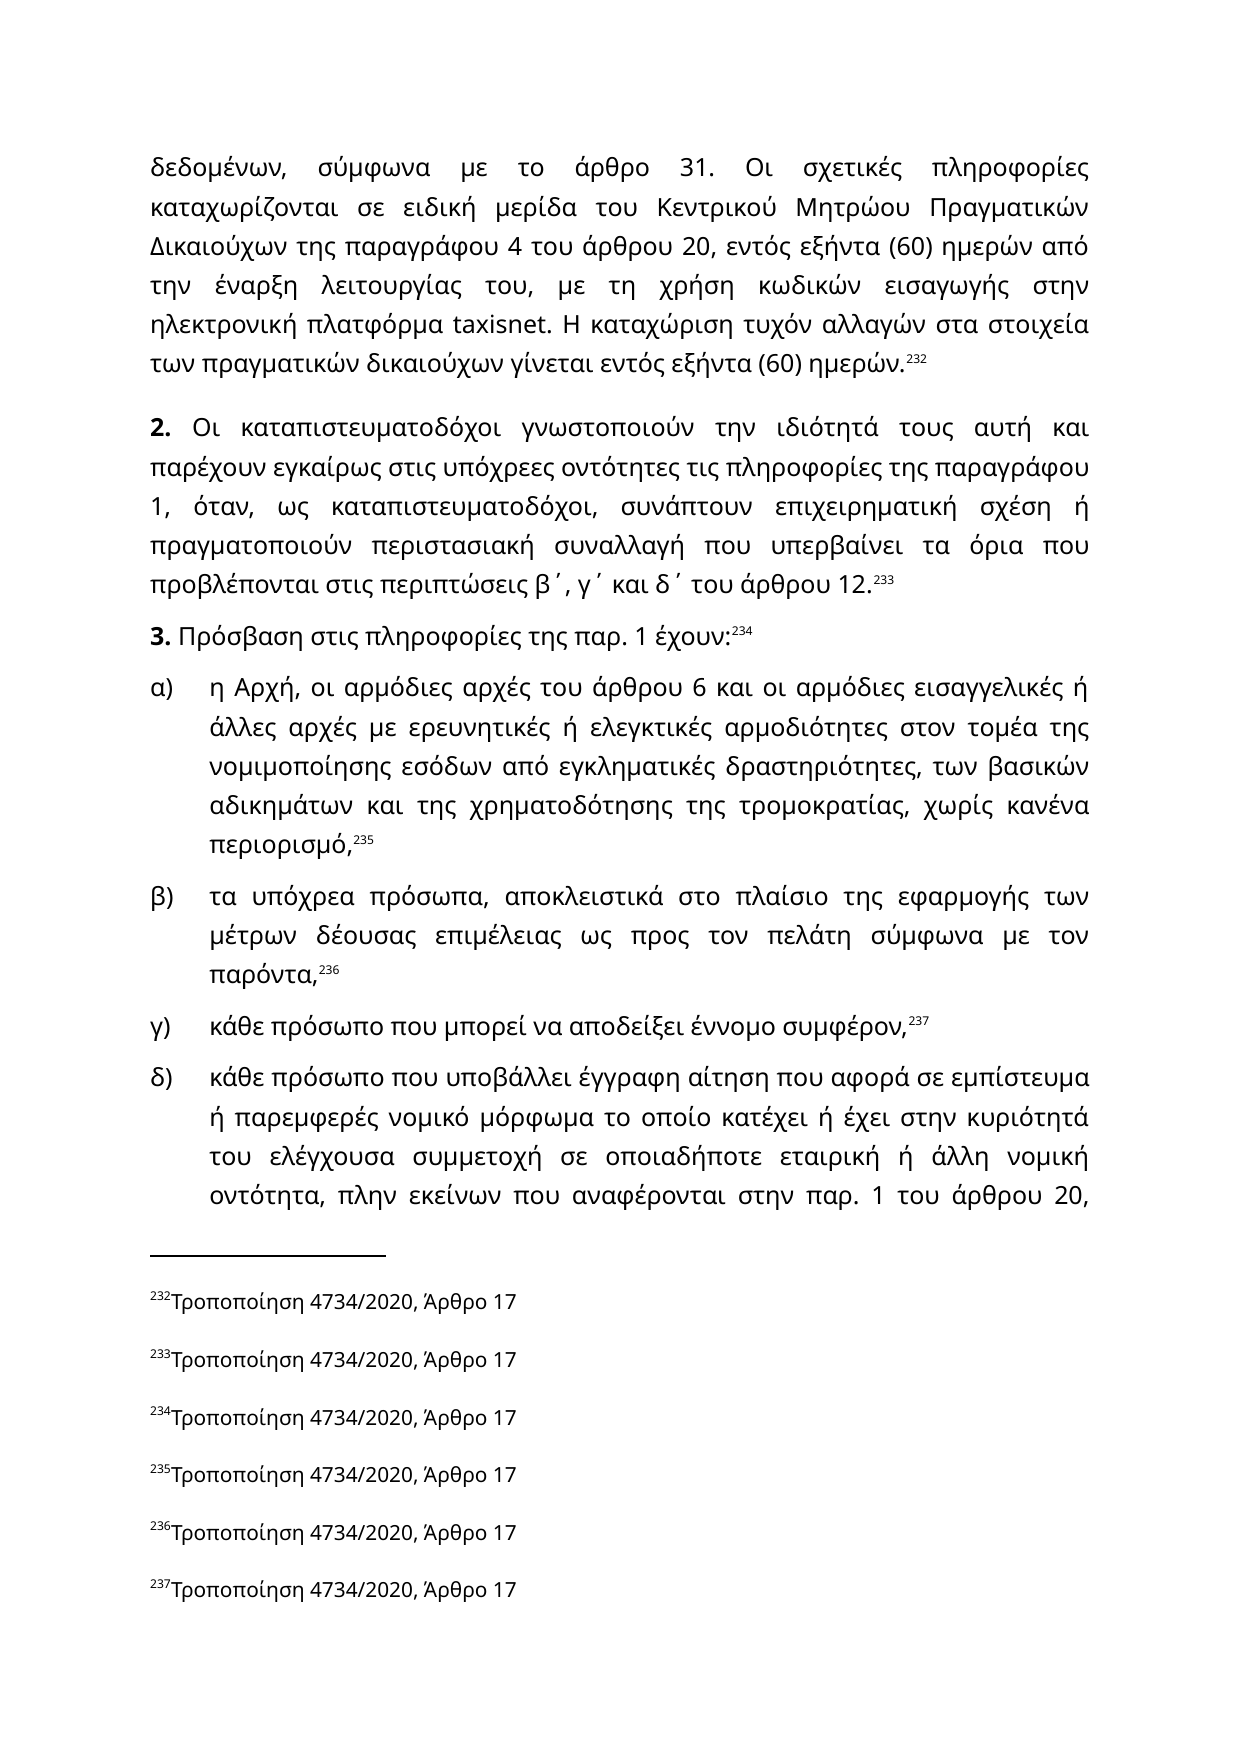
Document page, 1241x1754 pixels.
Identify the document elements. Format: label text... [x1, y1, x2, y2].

list γ) κάθε πρόσωπο που μπορεί να αποδείξει έννομο συμφέρον, [150, 1008, 1090, 1042]
text Τροποποίηση 4734/2020, Άρθρο 17 [150, 1460, 1090, 1489]
text Τροποποίηση 4734/2020, Άρθρο 17 [150, 1345, 1090, 1373]
list β) τα υπόχρεα πρόσωπα, αποκλειστικά στο πλαίσιο της εφαρμογής των μέτρων δέουσας επιμέλειας ως προς τον πελάτη σύμφωνα με τον παρόντα, [150, 878, 1090, 991]
list δ) κάθε πρόσωπο που υποβάλλει έγγραφη αίτηση που αφορά σε εμπίστευμα ή παρεμφερές νομικό μόρφωμα το οποίο κατέχει ή έχει στην κυριότητά του ελέγχουσα συμμετοχή σε οποιαδήποτε εταιρική ή άλλη νομική οντότητα, πλην εκείνων που αναφέρονται στην παρ. 1 του άρθρου 20, [150, 1060, 1090, 1212]
list α) η Αρχή, οι αρμόδιες αρχές του άρθρου 6 και οι αρμόδιες εισαγγελικές ή άλλες αρχές με ερευνητικές ή ελεγκτικές αρμοδιότητες στον τομέα της νομιμοποίησης εσόδων από εγκληματικές δραστηριότητες, των βασικών αδικημάτων και της χρηματοδότησης της τρομοκρατίας, χωρίς κανένα περιορισμό, [150, 670, 1090, 861]
text 3. Πρόσβαση στις πληροφορίες της παρ. 1 έχουν: [150, 618, 1090, 652]
text Τροποποίηση 4734/2020, Άρθρο 17 [150, 1576, 1090, 1604]
text 2. Οι καταπιστευματοδόχοι γνωστοποιούν την ιδιότητά τους αυτή και παρέχουν εγκαίρως στις υπόχρεες οντότητες τις πληροφορίες της παραγράφου 1, όταν, ως καταπιστευματοδόχοι, συνάπτουν επιχειρηματική σχέση ή πραγματοποιούν περιστασιακή συναλλαγή που υπερβαίνει τα όρια που προβλέπονται στις περιπτώσεις β΄, γ΄ και δ΄ του άρθρου 12. [150, 410, 1090, 601]
text Τροποποίηση 4734/2020, Άρθρο 17 [150, 1518, 1090, 1546]
text Τροποποίηση 4734/2020, Άρθρο 17 [150, 1403, 1090, 1431]
text δεδομένων, σύμφωνα με το άρθρο 31. Οι σχετικές πληροφορίες καταχωρίζονται σε ειδική μερίδα του Κεντρικού Μητρώου Πραγματικών Δικαιούχων της παραγράφου 4 του άρθρου 20, εντός εξήντα (60) ημερών από την έναρξη λειτουργίας του, με τη χρήση κωδικών εισαγωγής στην ηλεκτρονική πλατφόρμα taxisnet. Η καταχώριση τυχόν αλλαγών στα στοιχεία των πραγματικών δικαιούχων γίνεται εντός εξήντα (60) ημερών. [150, 150, 1090, 380]
text Τροποποίηση 4734/2020, Άρθρο 17 [150, 1287, 1090, 1316]
